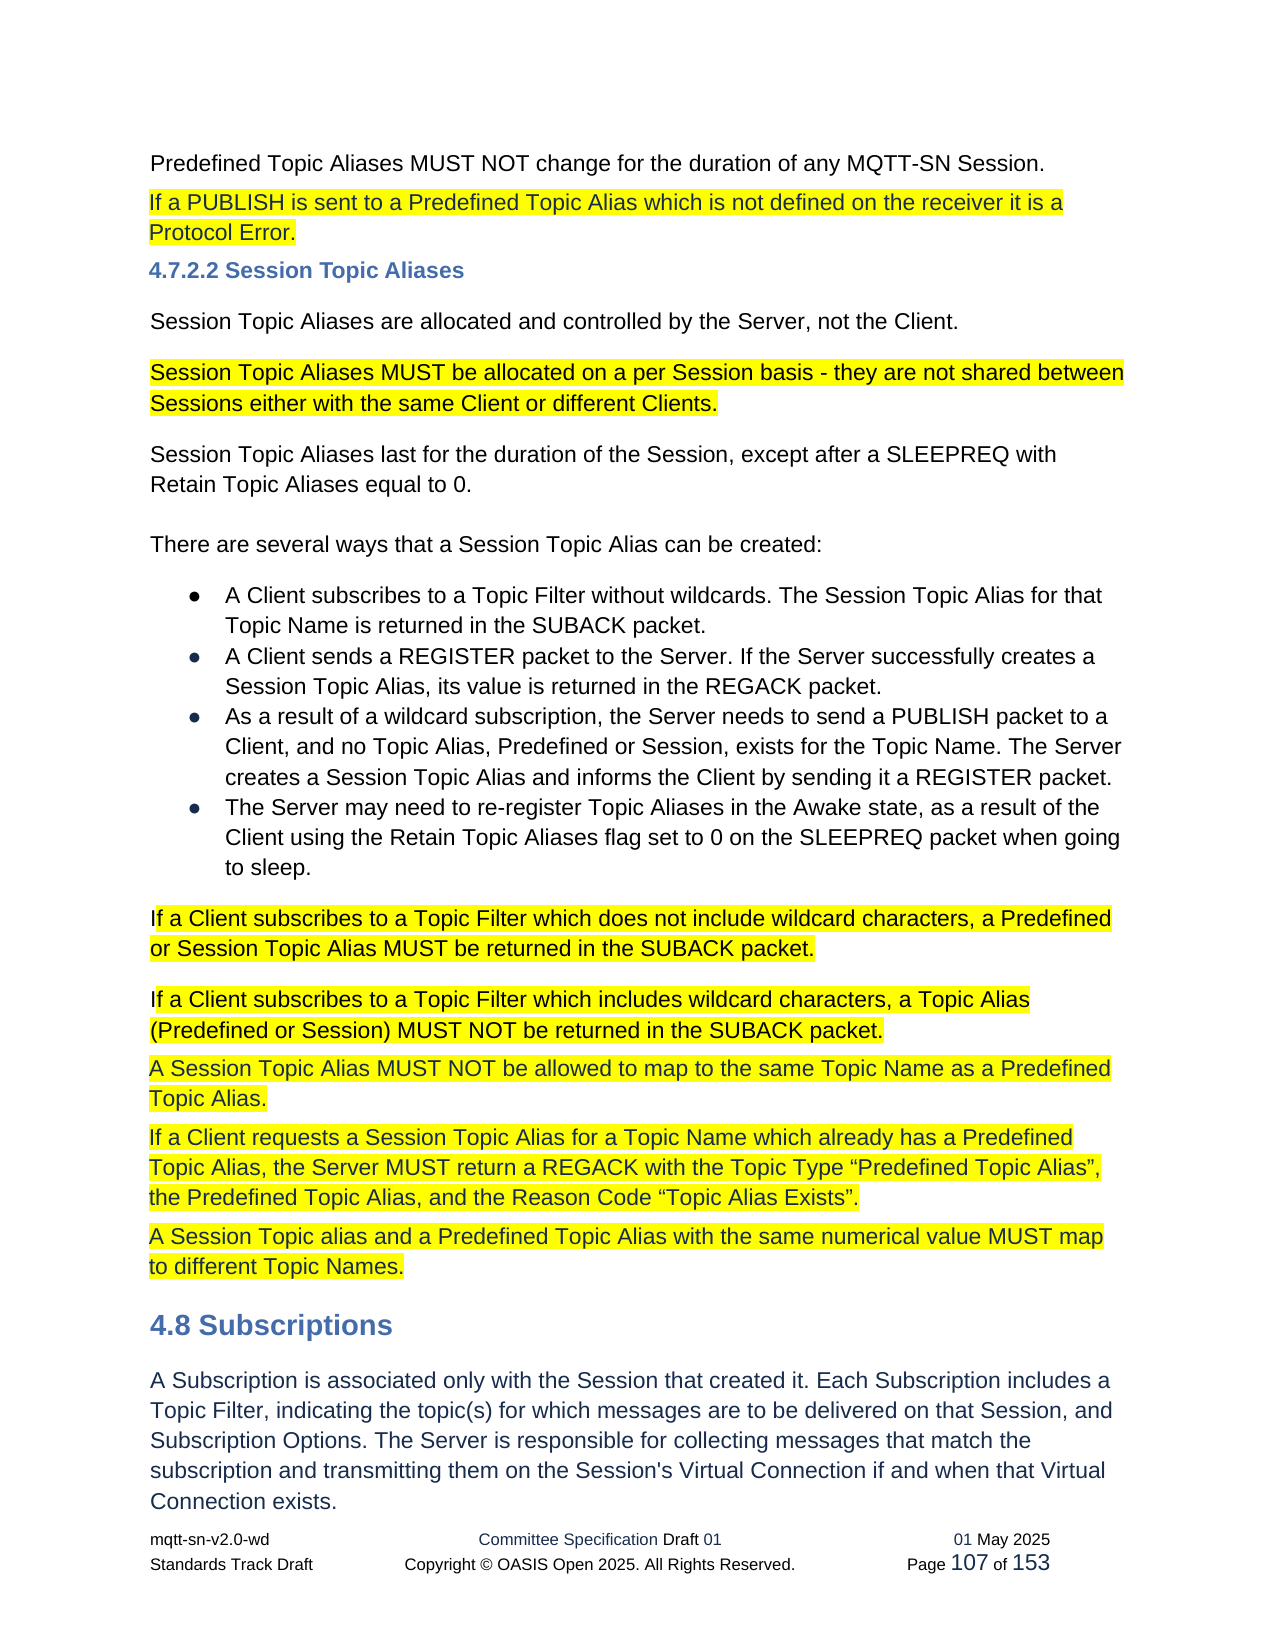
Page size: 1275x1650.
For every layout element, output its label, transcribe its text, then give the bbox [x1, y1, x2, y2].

text Predefined Topic Aliases MUST NOT change for the duration of any MQTT-SN Session. [150, 150, 1125, 176]
text If a Client requests a Session Topic Alias for a Topic Name which already has a Predefined Topic Alias, the Server MUST return a REGACK with the Topic Type “Predefined Topic Alias”, the Predefined Topic Alias, and the Reason Code “Topic Alias Exists”. [148, 1124, 1124, 1211]
text A Session Topic alias and a Predefined Topic Alias with the same numerical value MUST map to different Topic Names. [148, 1223, 1124, 1279]
list The Server may need to re-register Topic Aliases in the Awake state, as a result of the Client using the Retain Topic Aliases flag set to 0 on the SLEEPREQ packet when going to sleep. [187, 794, 1125, 881]
text Session Topic Aliases MUST be allocated on a per Session basis - they are not shared between Sessions either with the same Client or different Clients. [150, 359, 1125, 416]
text A Subscription is associated only with the Session that created it. Each Subscription includes a Topic Filter, indicating the topic(s) for which messages are to be delivered on that Session, and Subscription Options. The Server is responsible for collecting messages that match the subscription and transmitting them on the Session's Virtual Connection if and when that Virtual Connection exists. [150, 1367, 1125, 1514]
text If a Client subscribes to a Topic Filter which includes wildcard characters, a Topic Alias (Predefined or Session) MUST NOT be returned in the SUBACK packet. [150, 986, 1125, 1043]
subtitle 4.8 Subscriptions [150, 1308, 1124, 1342]
text If a PUBLISH is sent to a Predefined Topic Alias which is not defined on the receiver it is a Protocol Error. [148, 188, 1124, 245]
list As a result of a wildcard subscription, the Server needs to send a PUBLISH packet to a Client, and no Topic Alias, Predefined or Session, exists for the Topic Name. The Server creates a Session Topic Alias and informs the Client by sending it a REGISTER packet. [187, 703, 1125, 790]
text Session Topic Aliases are allocated and controlled by the Server, not the Client. [150, 308, 1125, 335]
list A Client subscribes to a Topic Filter without wildcards. The Session Topic Alias for that Topic Name is returned in the SUBACK packet. [187, 582, 1125, 639]
text A Session Topic Alias MUST NOT be allowed to map to the same Topic Name as a Predefined Topic Alias. [148, 1055, 1124, 1112]
text There are several ways that a Session Topic Alias can be created: [150, 531, 1125, 558]
subtitle 4.7.2.2 Session Topic Aliases [148, 257, 1124, 284]
list A Client sends a REGISTER packet to the Server. If the Server successfully creates a Session Topic Alias, its value is returned in the REGACK packet. [187, 643, 1125, 699]
text Session Topic Aliases last for the duration of the Session, except after a SLEEPREQ with Retain Topic Aliases equal to 0. [150, 441, 1125, 497]
text If a Client subscribes to a Topic Filter which does not include wildcard characters, a Predefined or Session Topic Alias MUST be returned in the SUBACK packet. [150, 905, 1125, 962]
